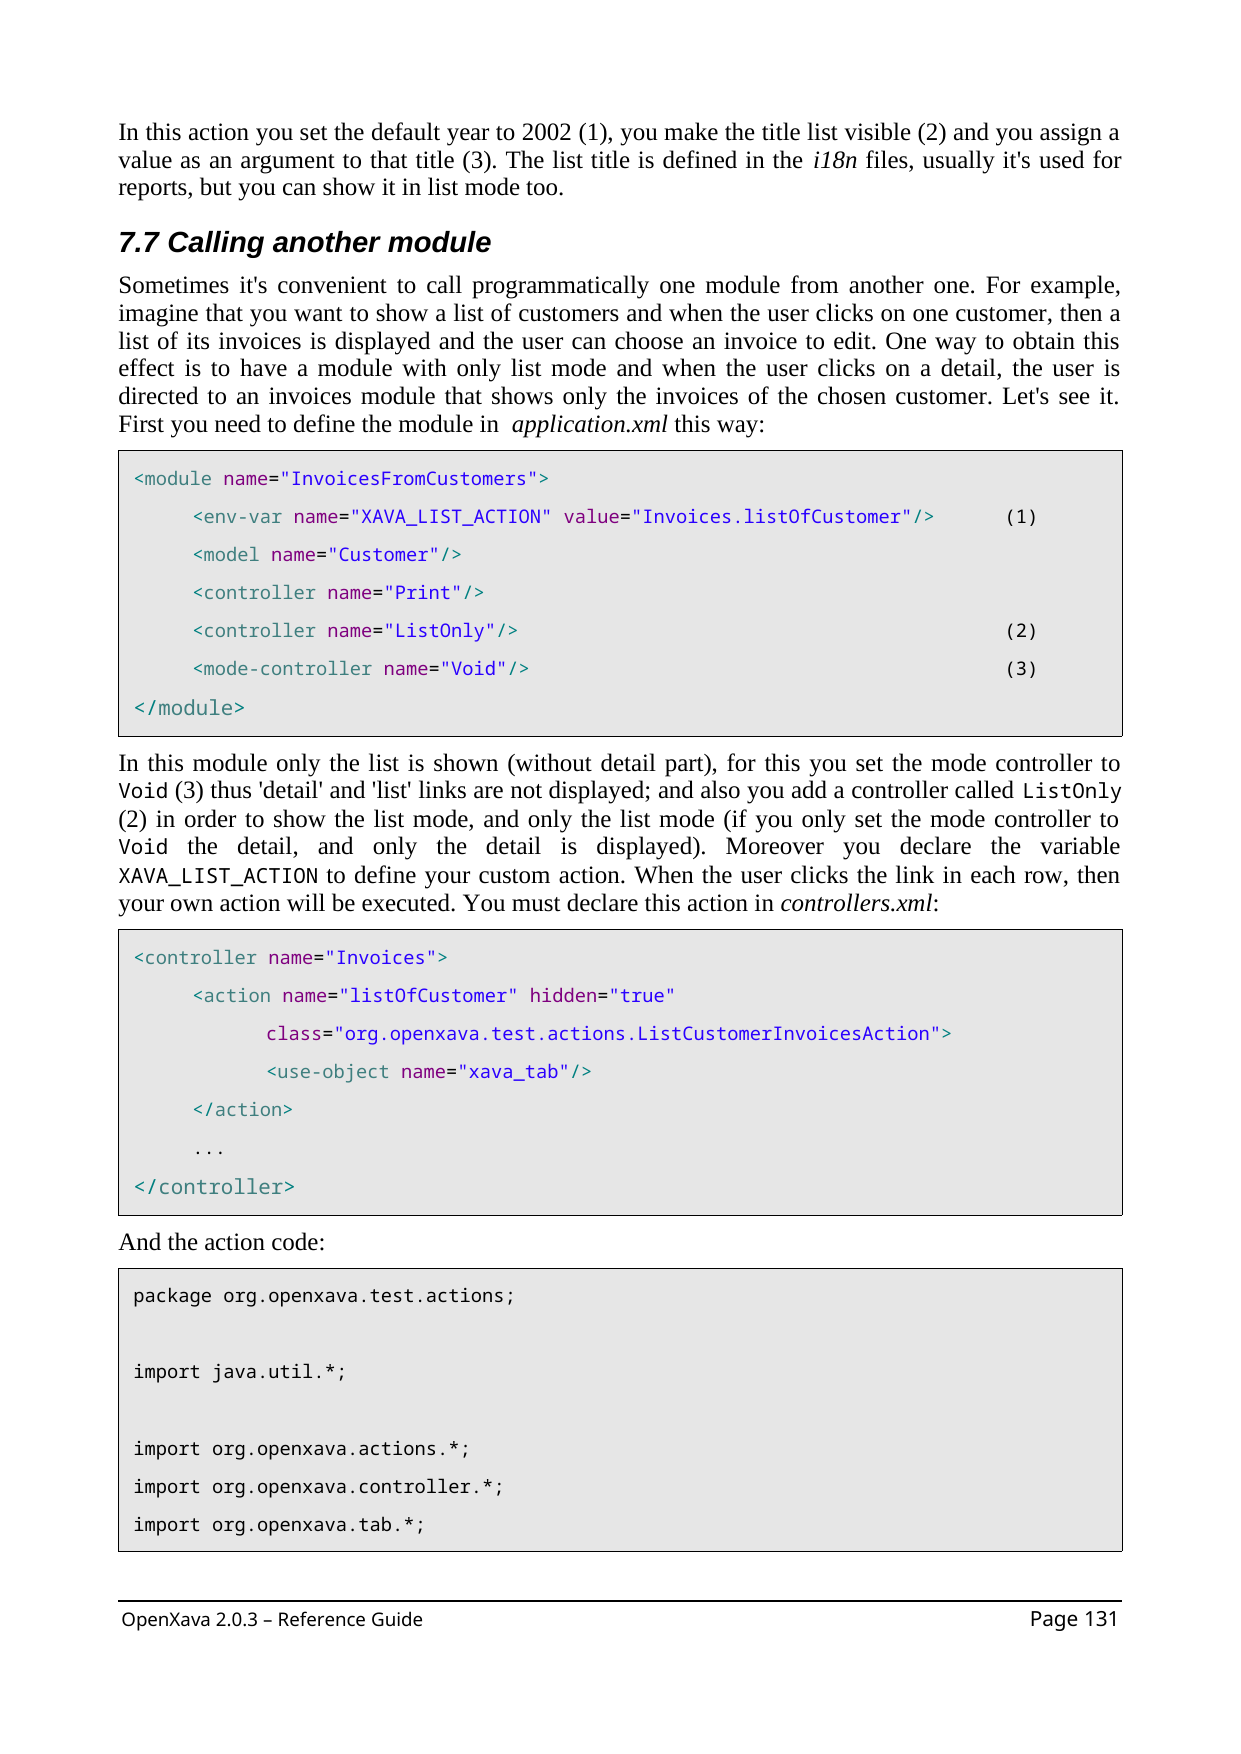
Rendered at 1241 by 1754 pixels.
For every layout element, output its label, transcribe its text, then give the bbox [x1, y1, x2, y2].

text import org.openxava.actions.*; [119, 1420, 1122, 1458]
text In this module only the list is shown (without detail part), for this you set the mode controller to Void (3) thus 'detail' and 'list' links are not displayed; and also you add a controller called ListOnly (2) in order to show the list mode, and only the list mode (if you only set the mode controller to Void the detail, and only the detail is displayed). Moreover you declare the variable XAVA_LIST_ACTION to define your custom action. When the user clicks the link in each row, then your own action will be executed. You must declare this action in controllers.xml: [118, 749, 1122, 917]
text package org.openxava.test.actions; [119, 1269, 1122, 1306]
text import org.openxava.tab.*; [119, 1496, 1122, 1551]
text ... [119, 1119, 1122, 1157]
text <controller name="Invoices"> [119, 930, 1122, 967]
text In this action you set the default year to 2002 (1), you make the title list visible (2) and you assign a value as an argument to that title (3). The list title is defined in the i18n files, usually it's used for reports, but you can show it in list mode too. [118, 118, 1122, 201]
text <controller name="Print"/> [119, 564, 1122, 602]
text </action> [119, 1081, 1122, 1119]
text <use-object name="xava_tab"/> [119, 1043, 1122, 1081]
text </controller> [119, 1157, 1122, 1215]
text And the action code: [118, 1228, 1122, 1256]
subtitle Calling another module [118, 226, 1122, 259]
text <env-var name="XAVA_LIST_ACTION" value="Invoices.listOfCustomer"/> (1) [119, 488, 1122, 526]
text import org.openxava.controller.*; [119, 1458, 1122, 1496]
text Sometimes it's convenient to call programmatically one module from another one. For example, imagine that you want to show a list of customers and when the user clicks on one customer, then a list of its invoices is displayed and the user can choose an invoice to edit. One way to obtain this effect is to have a module with only list mode and when the user clicks on a detail, the user is directed to an invoices module that shows only the invoices of the chosen customer. Let's see it. First you need to define the module in application.xml this way: [118, 271, 1122, 438]
text import java.util.*; [119, 1344, 1122, 1382]
text <mode-controller name="Void"/> (3) [119, 640, 1122, 678]
text <model name="Customer"/> [119, 526, 1122, 564]
text <module name="InvoicesFromCustomers"> [119, 451, 1122, 488]
text class="org.openxava.test.actions.ListCustomerInvoicesAction"> [119, 1005, 1122, 1043]
text <action name="listOfCustomer" hidden="true" [119, 967, 1122, 1005]
text <controller name="ListOnly"/> (2) [119, 602, 1122, 640]
text </module> [119, 678, 1122, 736]
